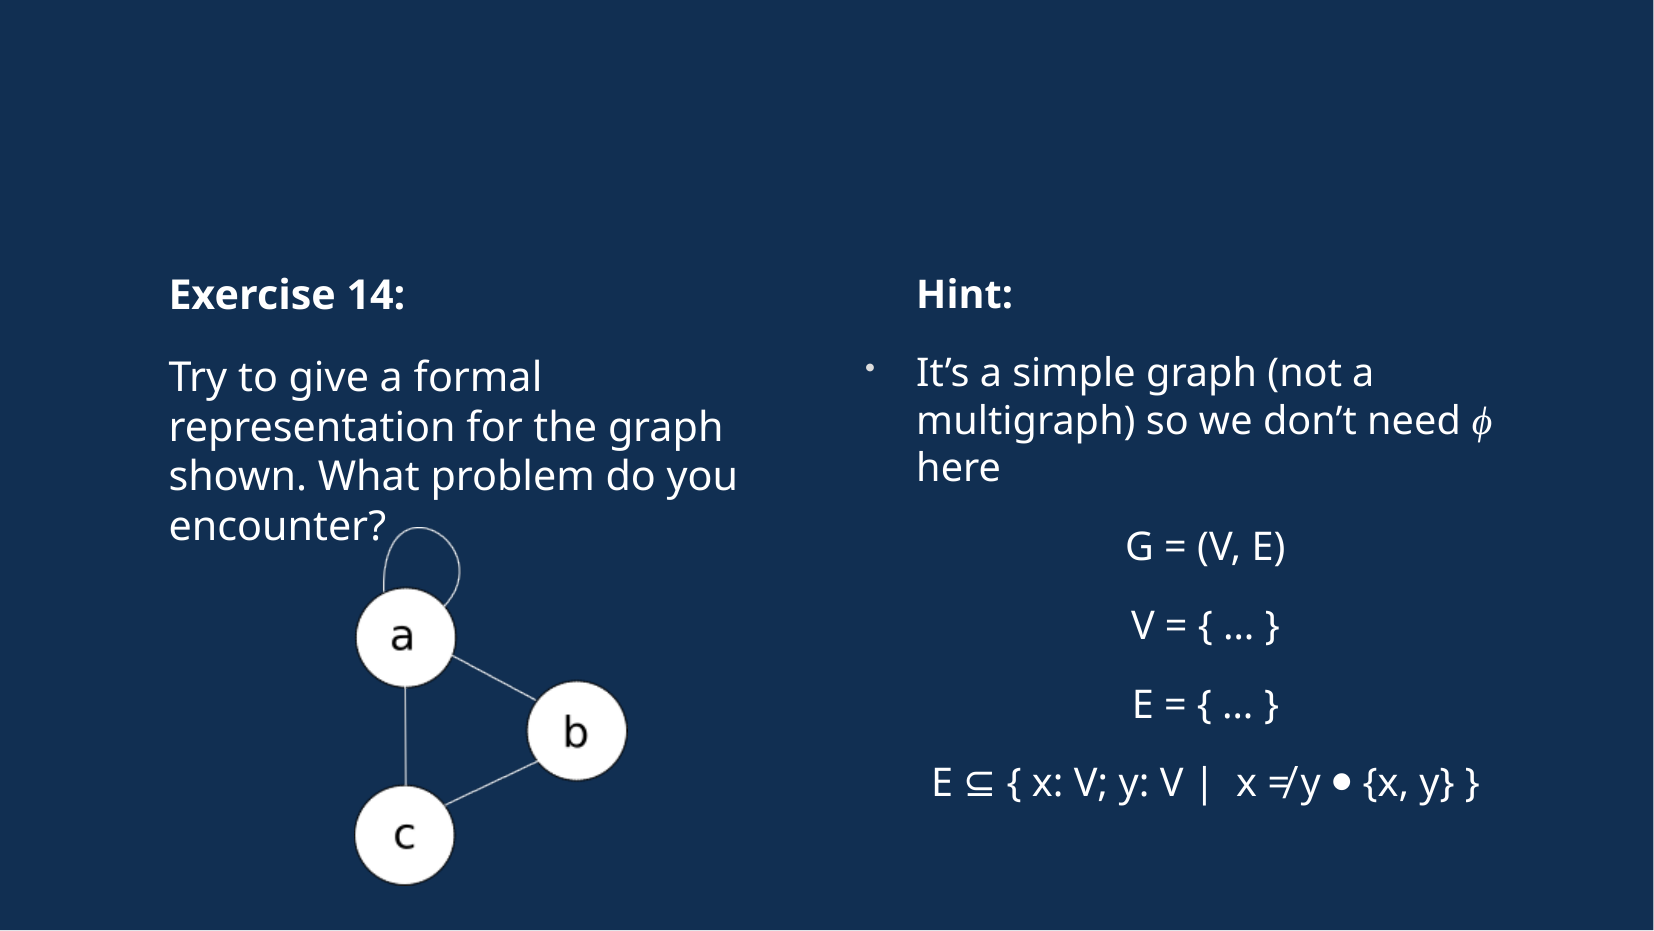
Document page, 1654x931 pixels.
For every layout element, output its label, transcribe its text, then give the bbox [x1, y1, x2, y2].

picture [354, 527, 628, 886]
list Hint: It’s a simple graph (not a multigraph) so we don’t need ϕ here G = (V, E) V = { … } E = { … } E ⊆ { x: V; y: V | x ≠ y ⦁ {x, y} } [848, 268, 1563, 806]
list Exercise 14: Try to give a formal representation for the graph shown. What problem do you encounter? [97, 268, 813, 806]
